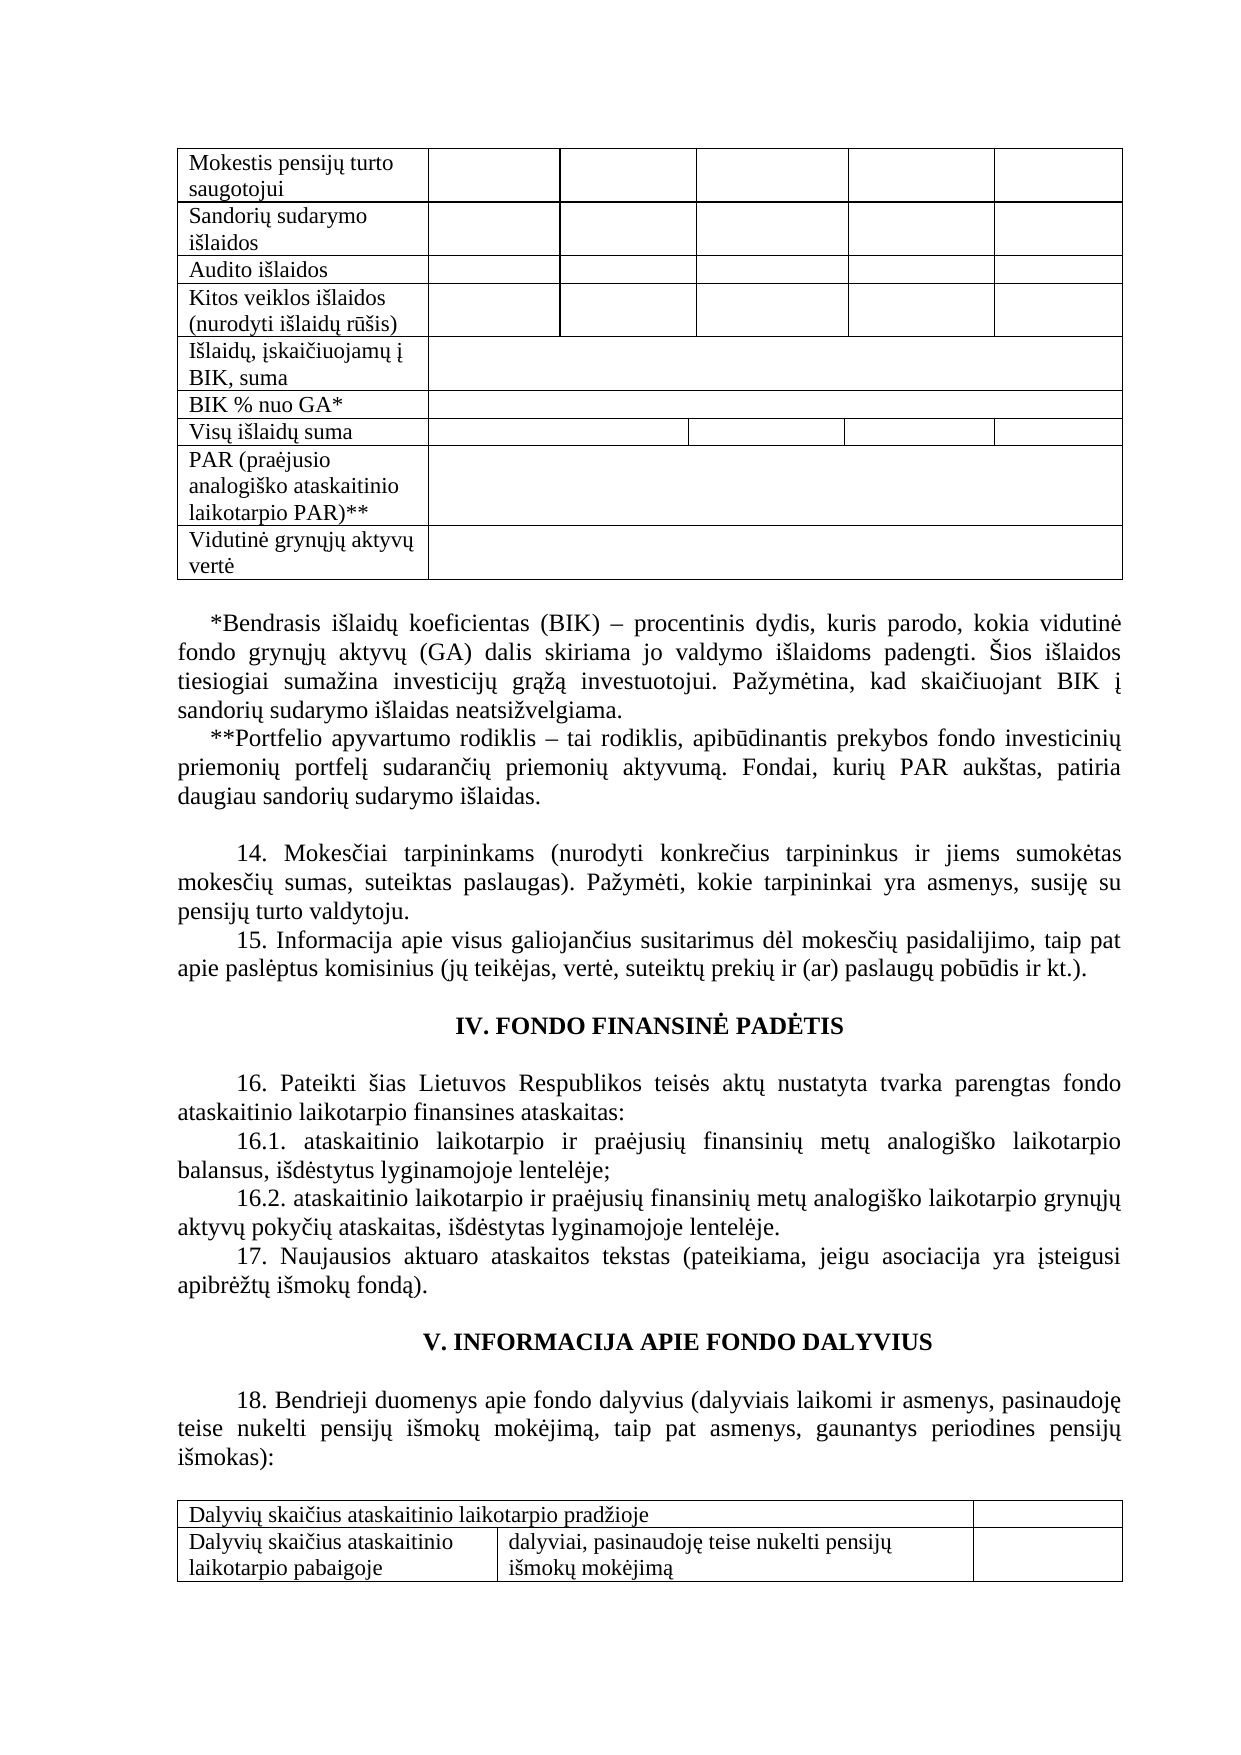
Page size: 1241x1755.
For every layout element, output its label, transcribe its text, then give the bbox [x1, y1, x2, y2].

table_cell [697, 203, 848, 255]
table_cell [849, 256, 994, 282]
text 15. Informacija apie visus galiojančius susitarimus dėl mokesčių pasidalijimo, taip pat apie paslėptus komisinius (jų teikėjas, vertė, suteiktų prekių ir (ar) paslaugų pobūdis ir kt.). [177, 925, 1122, 982]
table_cell BIK % nuo GA* [178, 391, 428, 417]
text 14. Mokesčiai tarpininkams (nurodyti konkrečius tarpininkus ir jiems sumokėtas mokesčių sumas, suteiktas paslaugas). Pažymėti, kokie tarpininkai yra asmenys, susiję su pensijų turto valdytoju. [177, 838, 1122, 925]
table_cell [849, 149, 994, 201]
text 17. Naujausios aktuaro ataskaitos tekstas (pateikiama, jeigu asociacija yra įsteigusi apibrėžtų išmokų fondą). [177, 1241, 1122, 1298]
table_cell [845, 419, 994, 445]
table_cell [429, 284, 559, 336]
table_cell [697, 149, 848, 201]
table_cell [697, 284, 848, 336]
text **Portfelio apyvartumo rodiklis – tai rodiklis, apibūdinantis prekybos fondo investicinių priemonių portfelį sudarančių priemonių aktyvumą. Fondai, kurių PAR aukštas, patiria daugiau sandorių sudarymo išlaidas. [177, 723, 1122, 810]
table_cell Sandorių sudarymo išlaidos [178, 203, 428, 255]
text 16. pateikti šias Lietuvos Respublikos teisės aktų nustatyta tvarka parengtas fondo ataskaitinio laikotarpio finansines ataskaitas: [177, 1068, 1122, 1126]
table_cell [429, 526, 1122, 579]
table_cell Mokestis pensijų turto saugotojui [178, 149, 428, 201]
table_cell Vidutinė grynųjų aktyvų vertė [178, 526, 428, 579]
table_cell [995, 419, 1122, 445]
table_cell [974, 1528, 1122, 1581]
table_cell [429, 419, 688, 445]
table_cell Išlaidų, įskaičiuojamų į BIK, suma [178, 337, 428, 390]
table_cell Dalyvių skaičius ataskaitinio laikotarpio pabaigoje [178, 1528, 497, 1581]
text 18. Bendrieji duomenys apie fondo dalyvius (dalyviais laikomi ir asmenys, pasinaudoję teise nukelti pensijų išmokų mokėjimą, taip pat asmenys, gaunantys periodines pensijų išmokas): [177, 1385, 1122, 1471]
table_header Dalyvių skaičius ataskaitinio laikotarpio pradžioje [178, 1501, 973, 1527]
table_cell [995, 149, 1122, 201]
table_cell [561, 256, 696, 282]
table_header [974, 1501, 1122, 1527]
table_cell [429, 149, 559, 201]
table_cell [849, 284, 994, 336]
text IV. Fondo finansinė padėtis [177, 1011, 1122, 1040]
text V. INFORMACIJA APIE FONDO DALYVIUS [177, 1327, 1122, 1356]
table_cell [429, 446, 1122, 525]
text 16.1. ataskaitinio laikotarpio ir praėjusių finansinių metų analogiško laikotarpio balansus, išdėstytus lyginamojoje lentelėje; [177, 1126, 1122, 1183]
table_cell [995, 256, 1122, 282]
table_cell [697, 256, 848, 282]
text 16.2. ataskaitinio laikotarpio ir praėjusių finansinių metų analogiško laikotarpio grynųjų aktyvų pokyčių ataskaitas, išdėstytas lyginamojoje lentelėje. [177, 1183, 1122, 1241]
table_cell [995, 203, 1122, 255]
table_cell [561, 149, 696, 201]
table_cell [689, 419, 844, 445]
table_cell Visų išlaidų suma [178, 419, 428, 445]
table_cell [429, 391, 1122, 417]
table_cell [561, 203, 696, 255]
table_cell Kitos veiklos išlaidos (nurodyti išlaidų rūšis) [178, 284, 428, 336]
table_cell [429, 337, 1122, 390]
text *Bendrasis išlaidų koeficientas (BIK) – procentinis dydis, kuris parodo, kokia vidutinė fondo grynųjų aktyvų (GA) dalis skiriama jo valdymo išlaidoms padengti. Šios išlaidos tiesiogiai sumažina investicijų grąžą investuotojui. Pažymėtina, kad skaičiuojant BIK į sandorių sudarymo išlaidas neatsižvelgiama. [177, 608, 1122, 723]
table_cell PAR (praėjusio analogiško ataskaitinio laikotarpio PAR)** [178, 446, 428, 525]
table_cell [849, 203, 994, 255]
table_cell [429, 256, 559, 282]
table_cell dalyviai, pasinaudoję teise nukelti pensijų išmokų mokėjimą [498, 1528, 973, 1581]
table_cell Audito išlaidos [178, 256, 428, 282]
table_cell [995, 284, 1122, 336]
table_cell [429, 203, 559, 255]
table_cell [561, 284, 696, 336]
